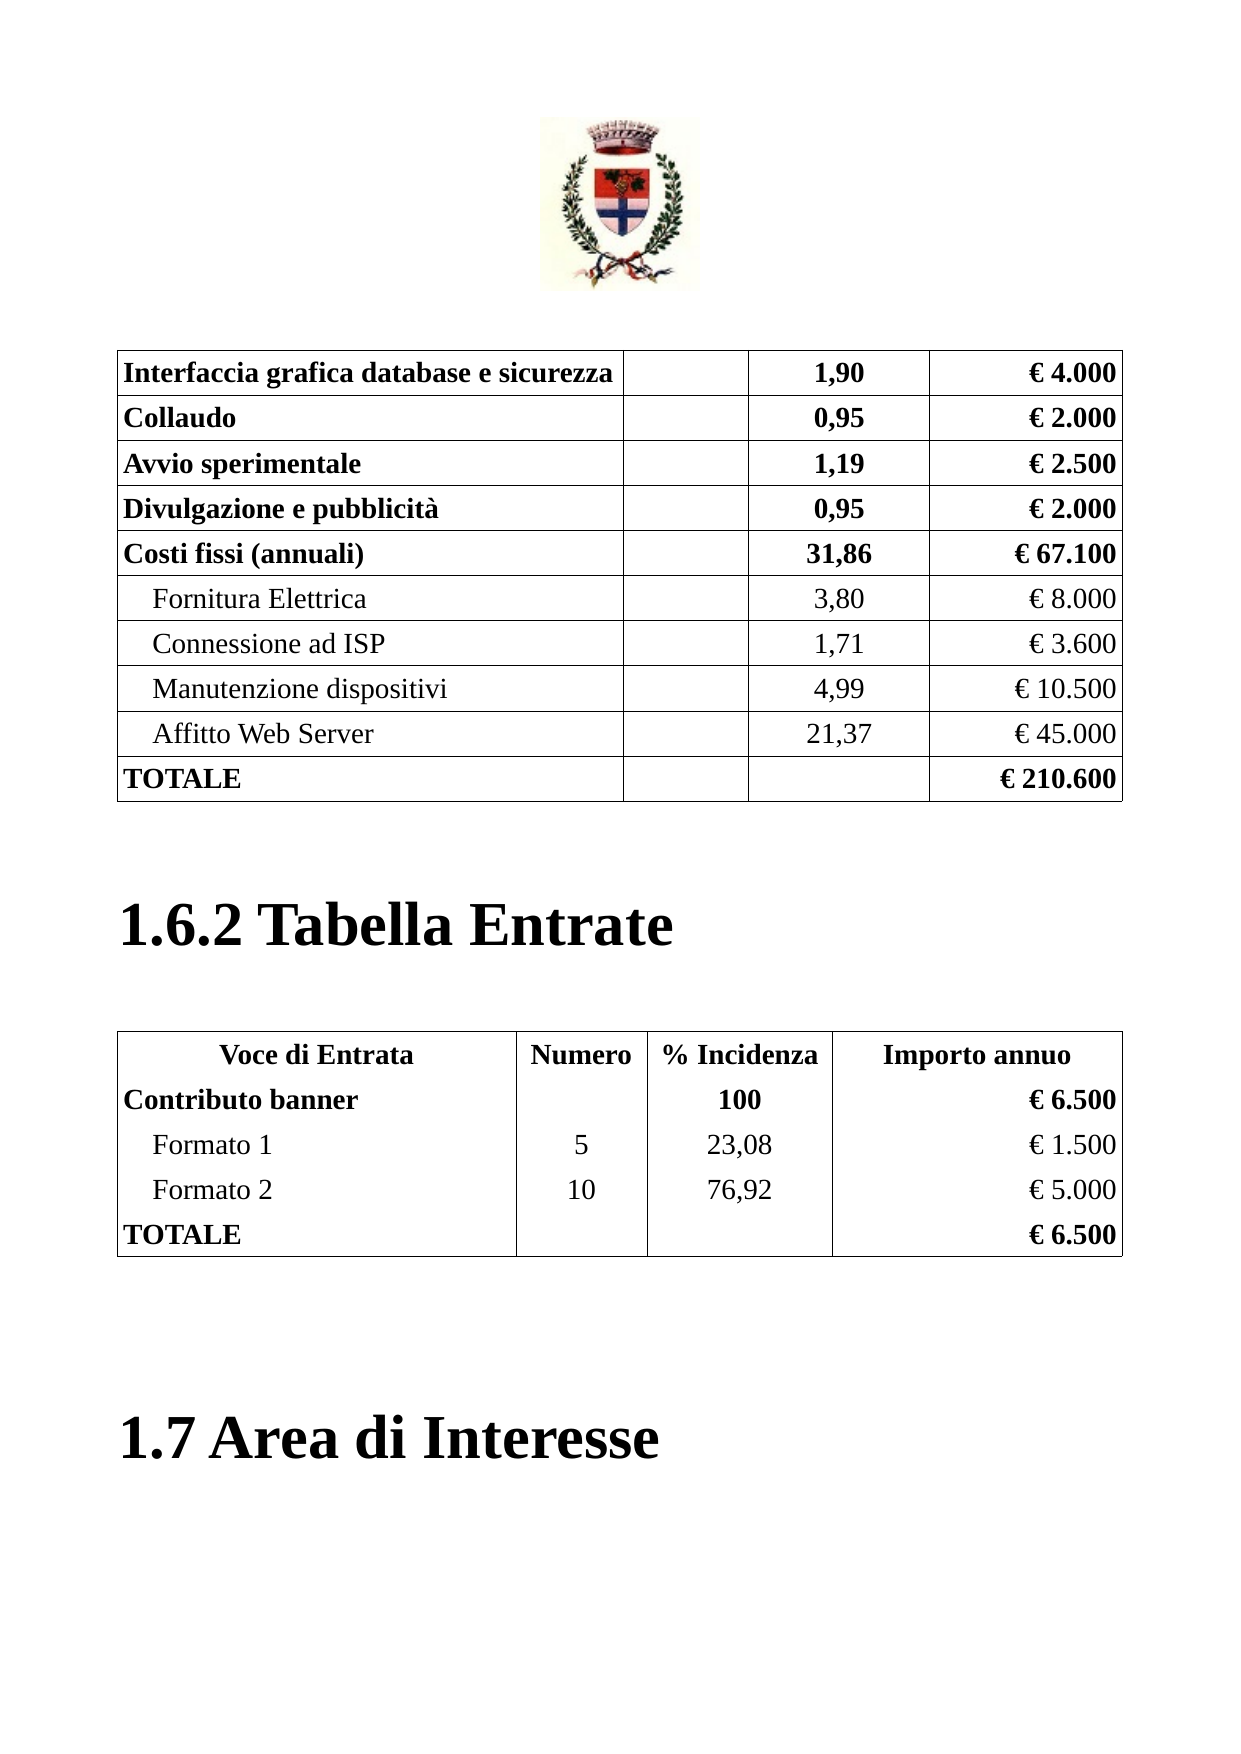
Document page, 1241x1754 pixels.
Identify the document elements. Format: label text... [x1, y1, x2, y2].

table_cell [624, 757, 748, 801]
table_header Importo annuo [833, 1032, 1122, 1076]
table_cell TOTALE [118, 757, 623, 801]
table_cell € 6.500 [833, 1211, 1122, 1256]
table_cell € 1.500 [833, 1121, 1122, 1166]
table_cell [749, 757, 929, 801]
picture [540, 117, 700, 291]
table_cell 21,37 [749, 712, 929, 756]
table_cell Contributo banner [118, 1076, 516, 1121]
table_cell 31,86 [749, 531, 929, 575]
table_cell 23,08 [648, 1121, 832, 1166]
table_cell € 8.000 [930, 576, 1122, 620]
table_cell 4,99 [749, 666, 929, 711]
table_header Numero [517, 1032, 647, 1076]
table_cell [624, 621, 748, 665]
text 1.6.2 Tabella Entrate [118, 887, 1122, 959]
table_cell Fornitura Elettrica [118, 576, 623, 620]
table_cell [624, 531, 748, 575]
table_cell 1,71 [749, 621, 929, 665]
table_header Voce di Entrata [118, 1032, 516, 1076]
table_cell 0,95 [749, 486, 929, 530]
table_cell [624, 351, 748, 395]
table_cell € 2.500 [930, 441, 1122, 485]
table_cell TOTALE [118, 1211, 516, 1256]
table_cell € 5.000 [833, 1166, 1122, 1211]
text 1.7 Area di Interesse [118, 1400, 1122, 1472]
table_cell [517, 1211, 647, 1256]
table_cell Affitto Web Server [118, 712, 623, 756]
table_cell [624, 486, 748, 530]
table_cell [517, 1076, 647, 1121]
table_cell 1,19 [749, 441, 929, 485]
table_cell € 10.500 [930, 666, 1122, 711]
table_cell € 67.100 [930, 531, 1122, 575]
table_cell 0,95 [749, 396, 929, 440]
table_cell € 4.000 [930, 351, 1122, 395]
table_cell Formato 1 [118, 1121, 516, 1166]
table_cell € 6.500 [833, 1076, 1122, 1121]
table_cell 100 [648, 1076, 832, 1121]
table_cell 10 [517, 1166, 647, 1211]
table_cell 3,80 [749, 576, 929, 620]
table_cell € 2.000 [930, 486, 1122, 530]
table_cell Avvio sperimentale [118, 441, 623, 485]
table_cell 5 [517, 1121, 647, 1166]
table_cell € 3.600 [930, 621, 1122, 665]
table_cell [648, 1211, 832, 1256]
table_cell [624, 396, 748, 440]
table_cell [624, 712, 748, 756]
table_cell Collaudo [118, 396, 623, 440]
table_cell 1,90 [749, 351, 929, 395]
table_cell Formato 2 [118, 1166, 516, 1211]
table_cell Connessione ad ISP [118, 621, 623, 665]
table_header % Incidenza [648, 1032, 832, 1076]
table_cell [624, 576, 748, 620]
table_cell € 45.000 [930, 712, 1122, 756]
table_cell Manutenzione dispositivi [118, 666, 623, 711]
table_cell Costi fissi (annuali) [118, 531, 623, 575]
table_cell Interfaccia grafica database e sicurezza [118, 351, 623, 395]
table_cell [624, 666, 748, 711]
table_cell Divulgazione e pubblicità [118, 486, 623, 530]
table_cell 76,92 [648, 1166, 832, 1211]
table_cell [624, 441, 748, 485]
table_cell € 210.600 [930, 757, 1122, 801]
table_cell € 2.000 [930, 396, 1122, 440]
